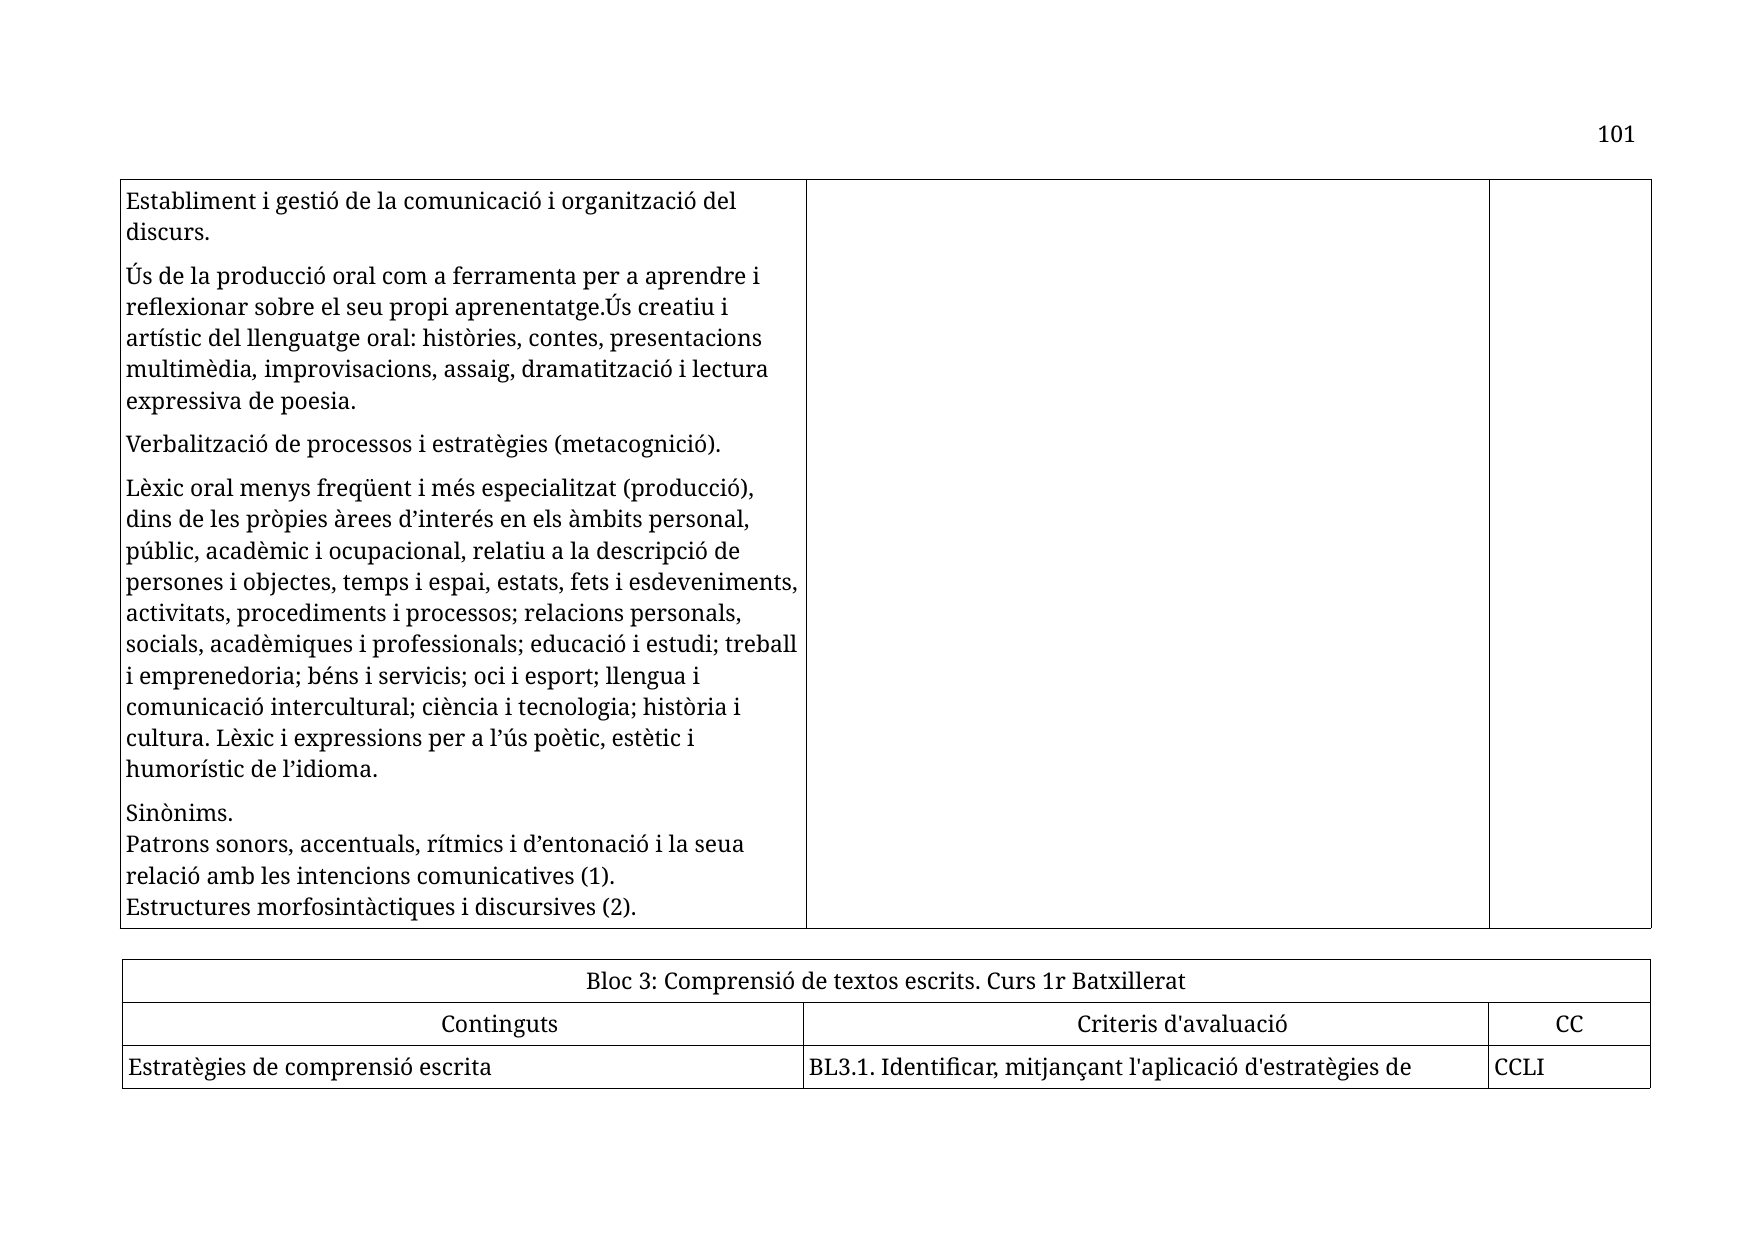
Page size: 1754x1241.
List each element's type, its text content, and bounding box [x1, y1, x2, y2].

table_cell Continguts [123, 1003, 803, 1045]
table_cell CCLI [1489, 1046, 1650, 1088]
table_cell Estratègies de comprensió escrita [123, 1046, 803, 1088]
table_cell BL3.1. Identificar, mitjançant l'aplicació d'estratègies de [804, 1046, 1488, 1088]
table_header Bloc 3: Comprensió de textos escrits. Curs 1r Batxillerat [123, 960, 1650, 1002]
table_cell CC [1489, 1003, 1650, 1045]
table_cell Criteris d'avaluació [804, 1003, 1488, 1045]
table_cell Establiment i gestió de la comunicació i organització del discurs. Ús de la producció oral com a ferramenta per a aprendre i reflexionar sobre el seu propi aprenentatge.Ús creatiu i artístic del llenguatge oral: històries, contes, presentacions multimèdia, improvisacions, assaig, dramatització i lectura expressiva de poesia. Verbalització de processos i estratègies (metacognició). Lèxic oral menys freqüent i més especialitzat (producció), dins de les pròpies àrees d’interés en els àmbits personal, públic, acadèmic i ocupacional, relatiu a la descripció de persones i objectes, temps i espai, estats, fets i esdeveniments, activitats, procediments i processos; relacions personals, socials, acadèmiques i professionals; educació i estudi; treball i emprenedoria; béns i servicis; oci i esport; llengua i comunicació intercultural; ciència i tecnologia; història i cultura. Lèxic i expressions per a l’ús poètic, estètic i humorístic de l’idioma. Sinònims. Patrons sonors, accentuals, rítmics i d’entonació i la seua relació amb les intencions comunicatives (1). Estructures morfosintàctiques i discursives (2). [121, 180, 806, 928]
table_cell [807, 180, 1489, 928]
table_cell [1490, 180, 1651, 928]
